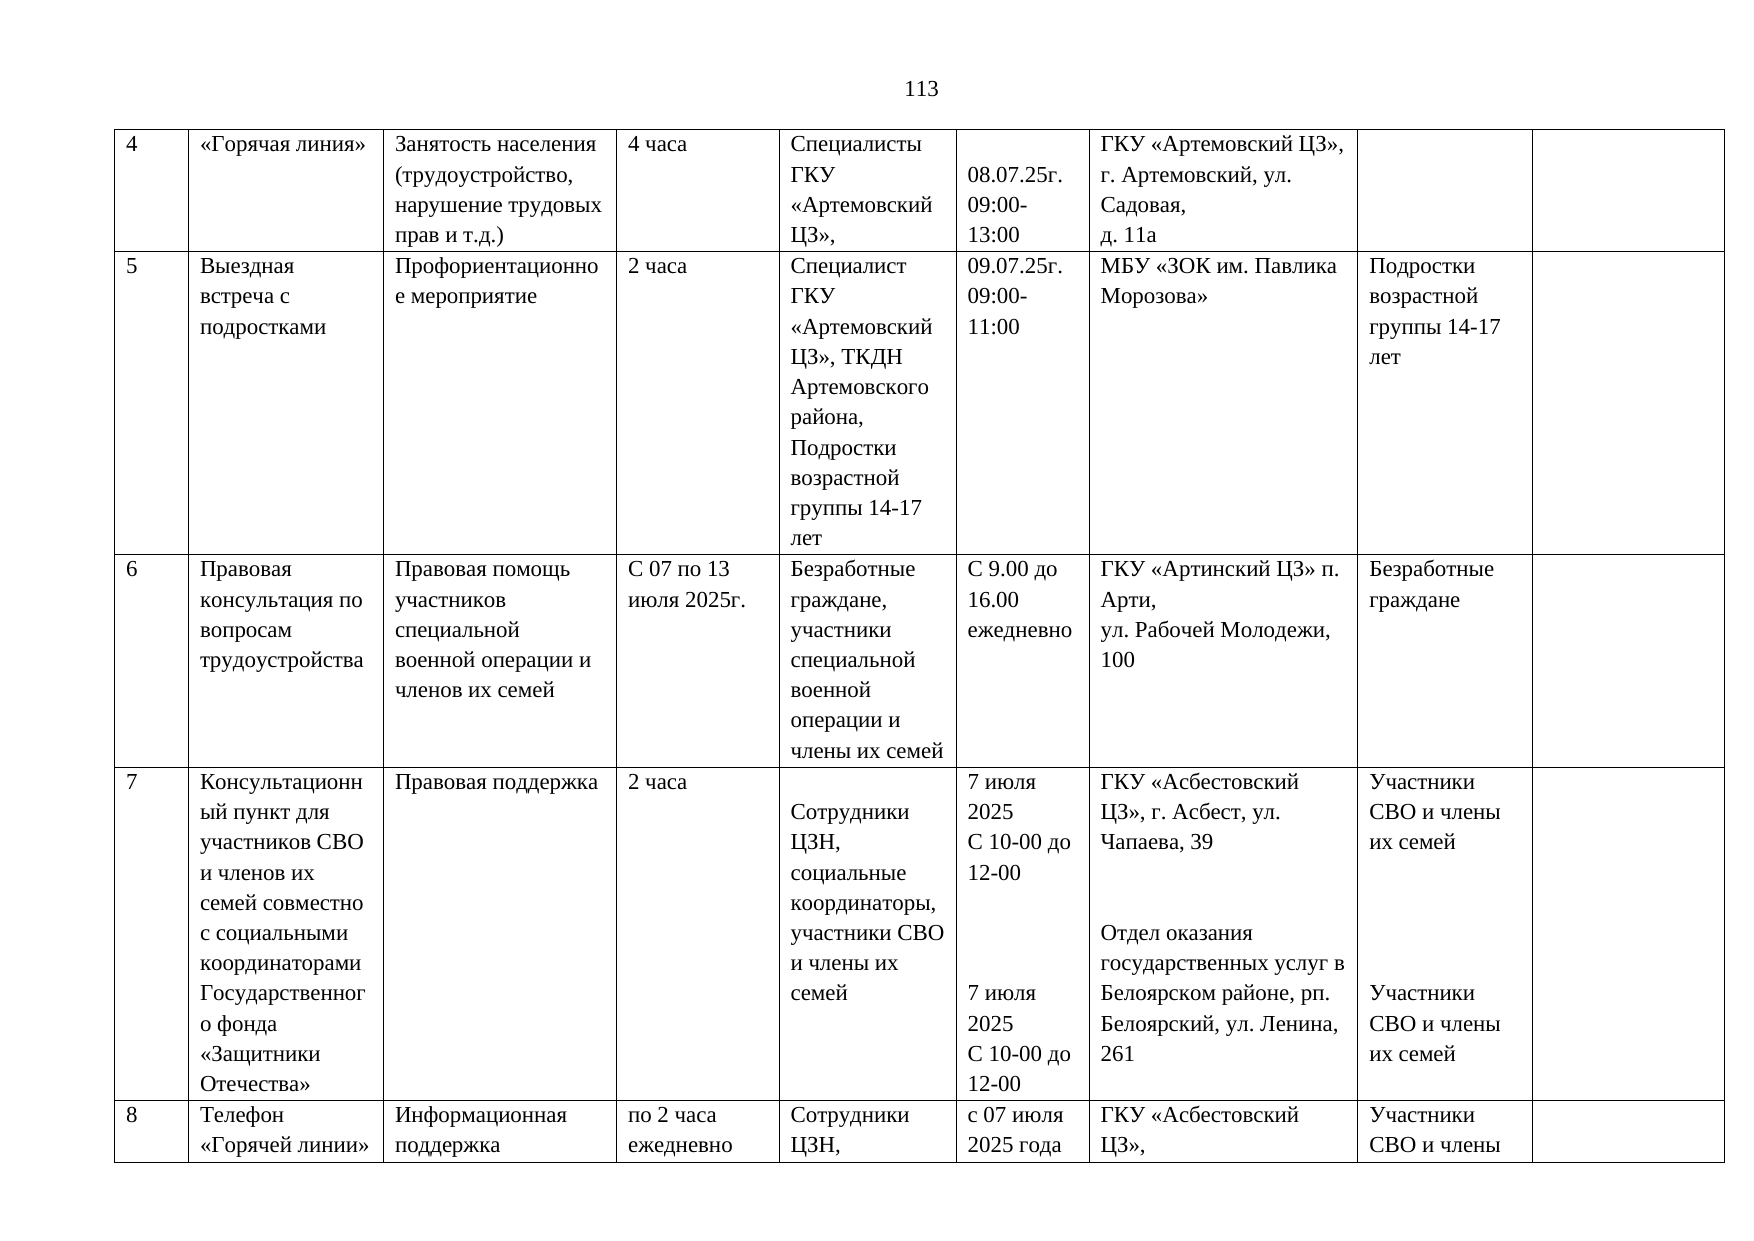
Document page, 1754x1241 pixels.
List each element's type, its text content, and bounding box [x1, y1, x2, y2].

table_cell Информационная поддержка [384, 1101, 616, 1162]
table_cell МБУ «ЗОК им. Павлика Морозова» [1090, 252, 1357, 554]
table_cell С 9.00 до 16.00 ежедневно [957, 555, 1089, 767]
table_cell 6 [115, 555, 188, 767]
table_cell [1533, 768, 1724, 1100]
table_cell Правовая поддержка [384, 768, 616, 1100]
table_cell 08.07.25г. 09:00-13:00 [957, 130, 1089, 251]
table_cell с 07 июля 2025 года [957, 1101, 1089, 1162]
table_cell по 2 часа ежедневно [617, 1101, 779, 1162]
table_cell 4 часа [617, 130, 779, 251]
table_cell ГКУ «Артемовский ЦЗ», г. Артемовский, ул. Садовая, д. 11а [1090, 130, 1357, 251]
table_cell Подростки возрастной группы 14-17 лет [1358, 252, 1532, 554]
table_cell ГКУ «Асбестовский ЦЗ», [1090, 1101, 1357, 1162]
table_cell 7 [115, 768, 188, 1100]
table_cell Специалист ГКУ «Артемовский ЦЗ», ТКДН Артемовского района, Подростки возрастной группы 14-17 лет [780, 252, 956, 554]
table_cell Участники СВО и члены [1358, 1101, 1532, 1162]
table_cell Правовая консультация по вопросам трудоустройства [189, 555, 383, 767]
table_cell ГКУ «Артинский ЦЗ» п. Арти, ул. Рабочей Молодежи, 100 [1090, 555, 1357, 767]
table_cell Сотрудники ЦЗН, социальные координаторы, участники СВО и члены их семей [780, 768, 956, 1100]
table_cell [1533, 555, 1724, 767]
table_cell ГКУ «Асбестовский ЦЗ», г. Асбест, ул. Чапаева, 39 Отдел оказания государственных услуг в Белоярском районе, рп. Белоярский, ул. Ленина, 261 [1090, 768, 1357, 1100]
table_cell 09.07.25г. 09:00-11:00 [957, 252, 1089, 554]
table_cell Профориентационное мероприятие [384, 252, 616, 554]
table_cell [1533, 252, 1724, 554]
table_cell Безработные граждане, участники специальной военной операции и члены их семей [780, 555, 956, 767]
table_cell Телефон «Горячей линии» [189, 1101, 383, 1162]
table_cell 2 часа [617, 768, 779, 1100]
table_cell Специалисты ГКУ «Артемовский ЦЗ», [780, 130, 956, 251]
table_cell 8 [115, 1101, 188, 1162]
table_cell [1533, 130, 1724, 251]
table_cell Занятость населения (трудоустройство, нарушение трудовых прав и т.д.) [384, 130, 616, 251]
table_cell С 07 по 13 июля 2025г. [617, 555, 779, 767]
table_cell [1358, 130, 1532, 251]
table_cell Сотрудники ЦЗН, [780, 1101, 956, 1162]
table_cell Консультационный пункт для участников СВО и членов их семей совместно с социальными координаторами Государственного фонда «Защитники Отечества» [189, 768, 383, 1100]
table_cell «Горячая линия» [189, 130, 383, 251]
table_cell 5 [115, 252, 188, 554]
table_cell [1533, 1101, 1724, 1162]
table_cell 2 часа [617, 252, 779, 554]
table_cell 4 [115, 130, 188, 251]
table_cell Участники СВО и члены их семей Участники СВО и члены их семей [1358, 768, 1532, 1100]
table_cell Правовая помощь участников специальной военной операции и членов их семей [384, 555, 616, 767]
table_cell 7 июля 2025 С 10-00 до 12-00 7 июля 2025 С 10-00 до 12-00 [957, 768, 1089, 1100]
table_cell Безработные граждане [1358, 555, 1532, 767]
table_cell Выездная встреча с подростками [189, 252, 383, 554]
